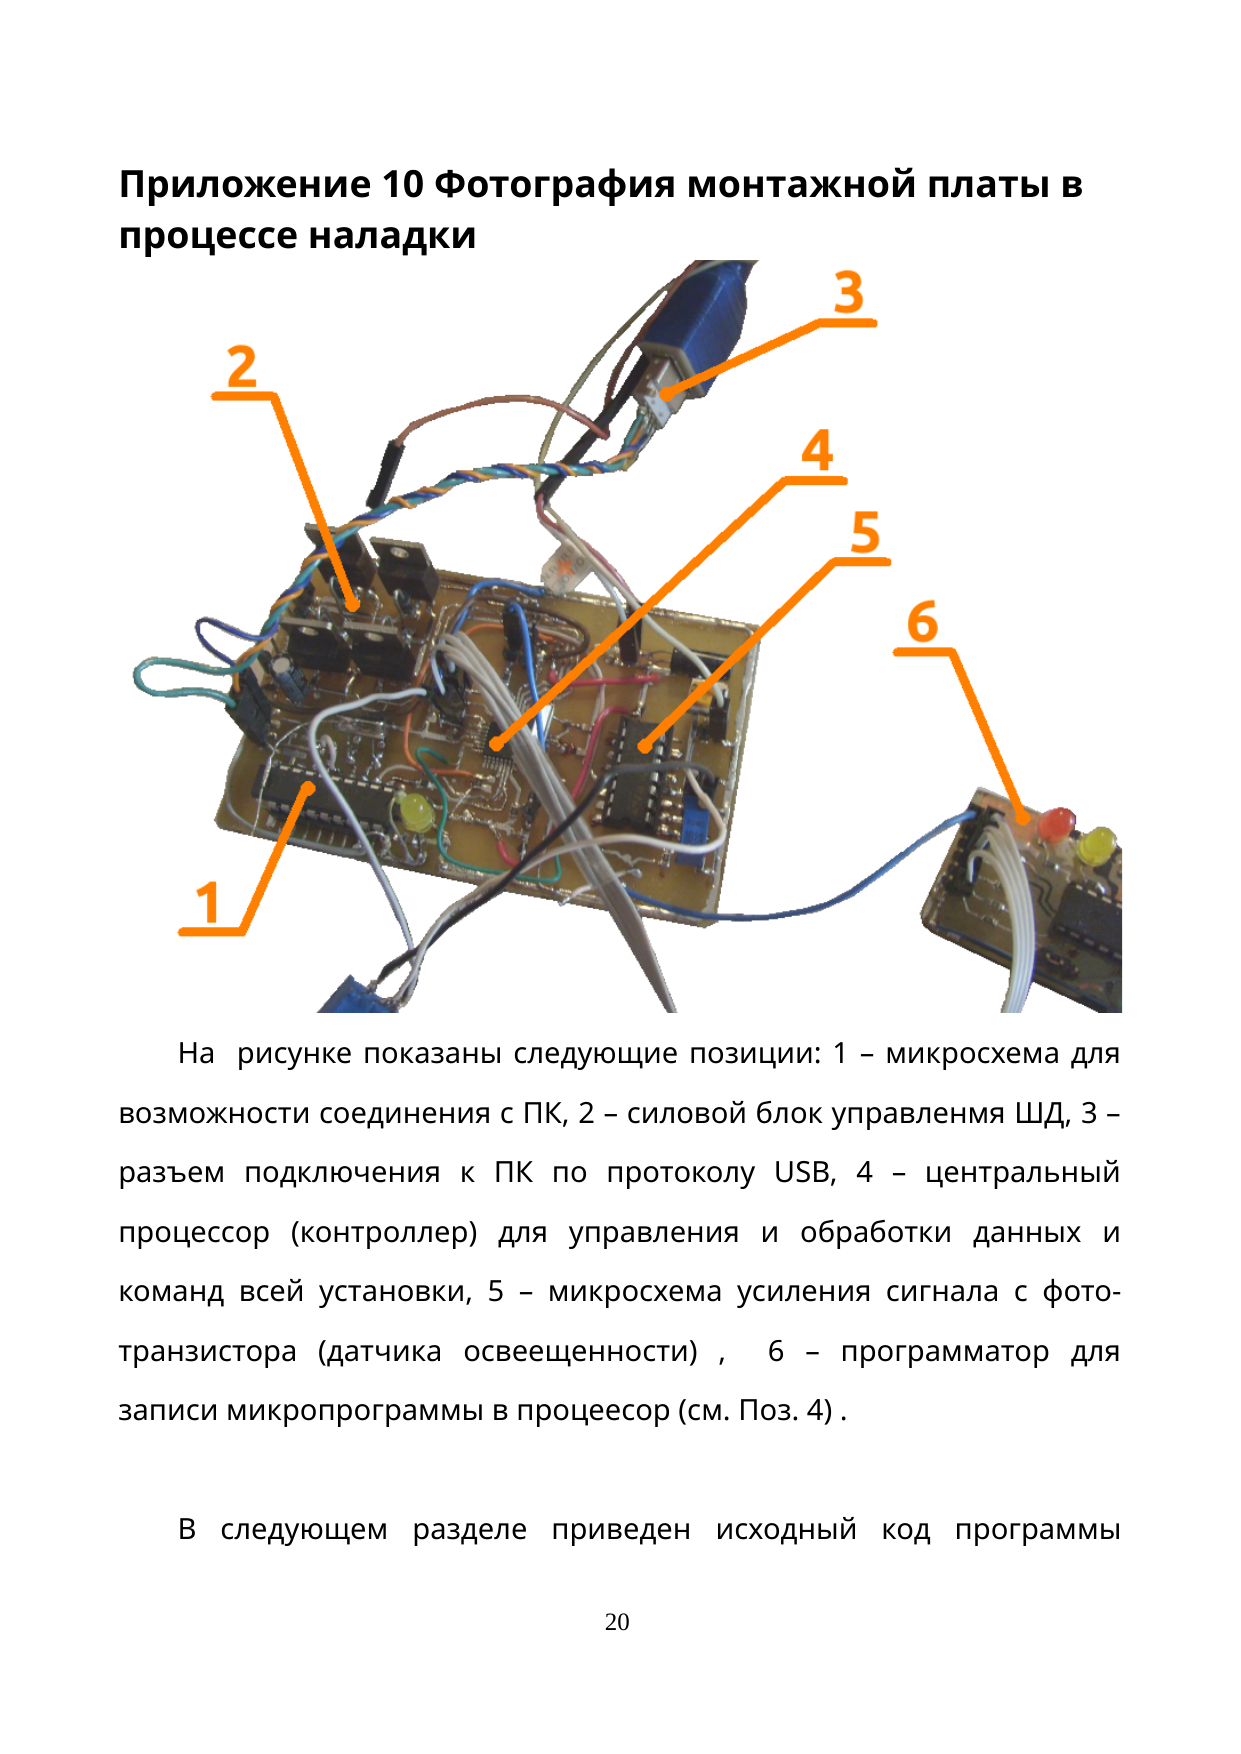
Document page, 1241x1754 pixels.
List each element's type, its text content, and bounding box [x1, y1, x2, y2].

text На рисунке показаны следующие позиции: 1 – микросхема для возможности соединения с ПК, 2 – силовой блок управленмя ШД, 3 – разъем подключения к ПК по протоколу USB, 4 – центральный процессор (контроллер) для управления и обработки данных и команд всей установки, 5 – микросхема усиления сигнала с фото-транзистора (датчика освеещенности) , 6 – программатор для записи микропрограммы в процеесор (см. Поз. 4) . [118, 1013, 1122, 1429]
picture [118, 260, 1123, 1013]
text Приложение 10 Фотография монтажной платы в процессе наладки [118, 158, 1122, 260]
text В следующем разделе приведен исходный код программы [118, 1508, 1122, 1548]
